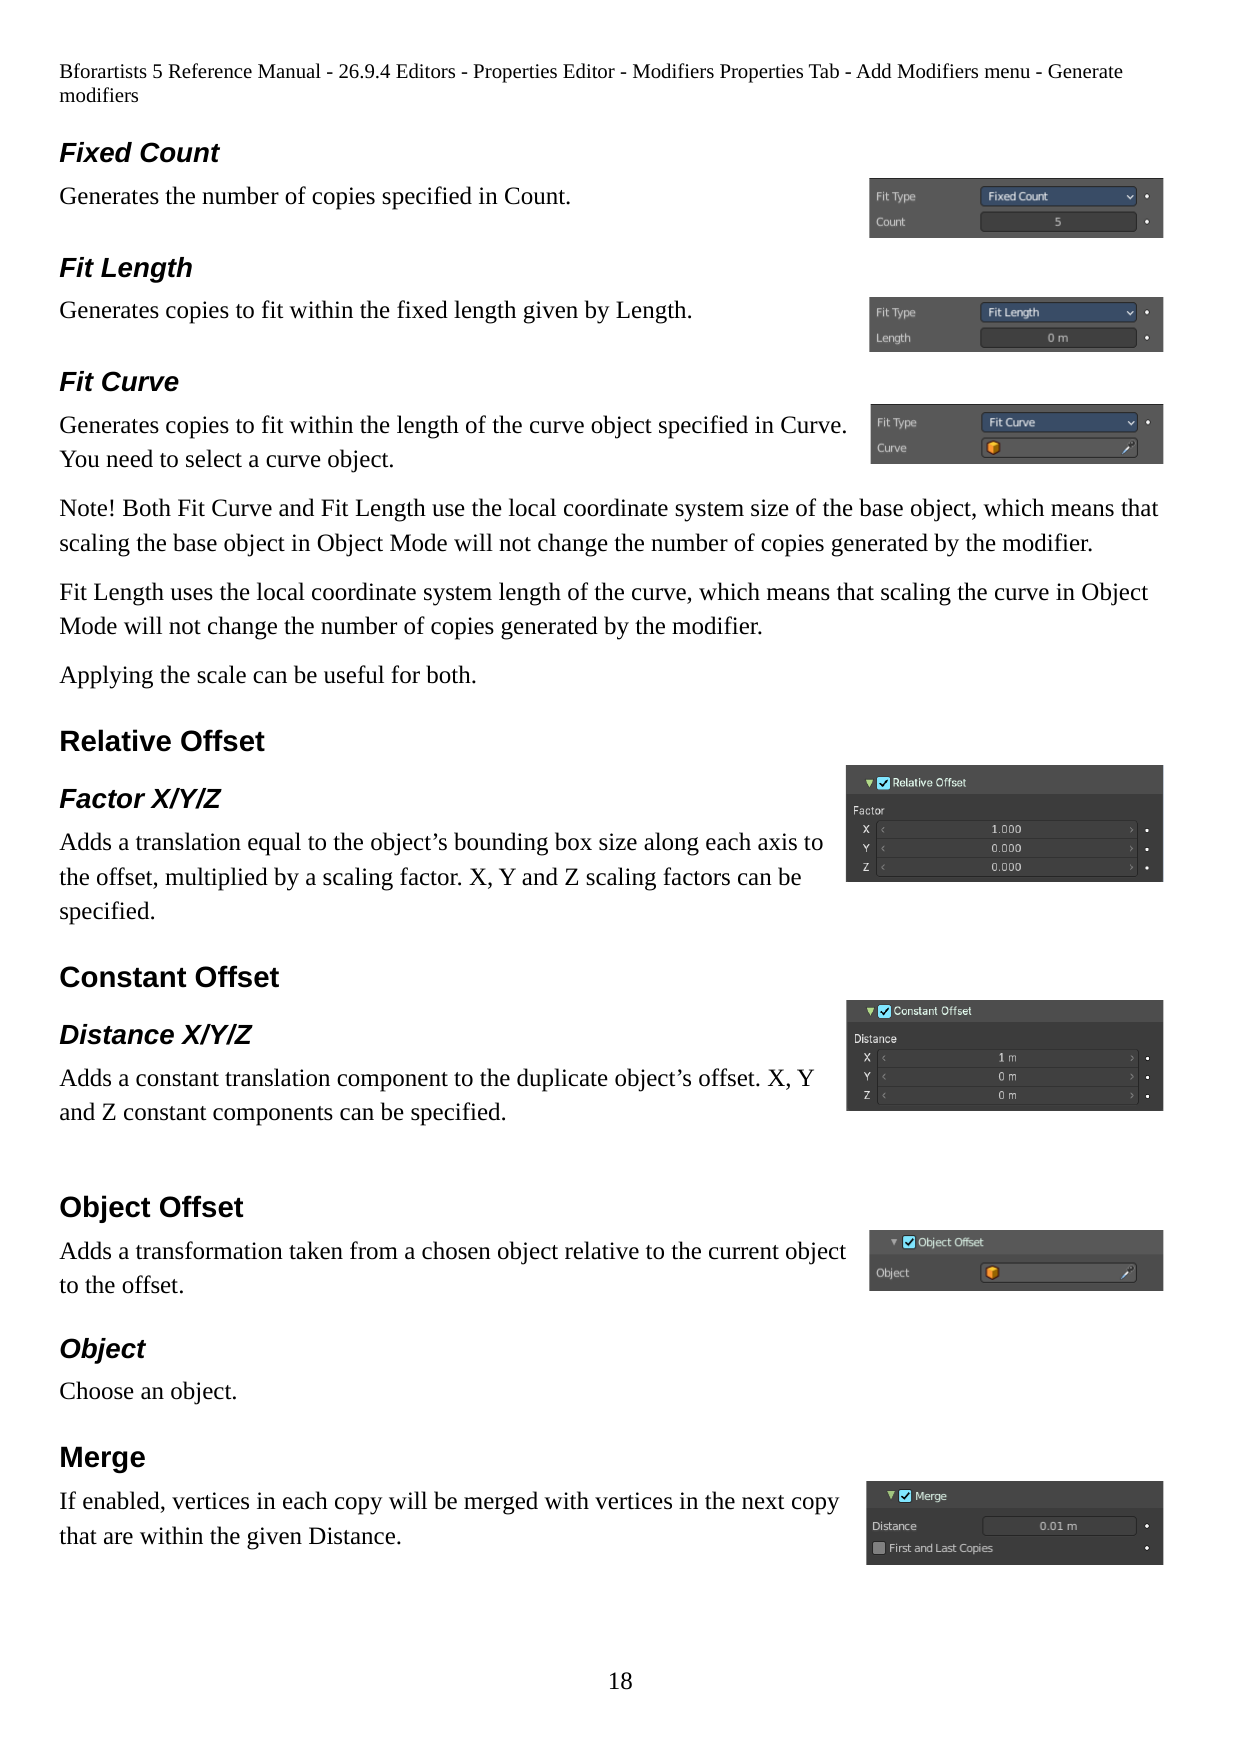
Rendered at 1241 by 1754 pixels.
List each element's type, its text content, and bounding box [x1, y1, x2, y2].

picture [869, 297, 1164, 352]
subtitle [1164, 1018, 1181, 1050]
subtitle Merge [59, 1440, 1181, 1474]
text Generates copies to fit within the fixed length given by Length. [59, 295, 1181, 324]
subtitle Object Offset [59, 1190, 1181, 1223]
text Generates the number of copies specified in Count. [59, 181, 869, 210]
text Note! Both Fit Curve and Fit Length use the local coordinate system size of the base object, which means that scaling the base object in Object Mode will not change the number of copies generated by the modifier. [59, 493, 1181, 557]
text Applying the scale can be useful for both. [59, 660, 1181, 689]
text Adds a constant translation component to the duplicate object’s offset. X, Y and Z constant components can be specified. [59, 1063, 1181, 1126]
subtitle Fit Curve [59, 365, 1181, 397]
picture [870, 404, 1164, 464]
picture [866, 1481, 1164, 1565]
subtitle Fixed Count [59, 137, 1181, 168]
subtitle Object [59, 1332, 1181, 1364]
subtitle Distance X/Y/Z [59, 1018, 846, 1050]
picture [846, 1000, 1164, 1111]
text Adds a transformation taken from a chosen object relative to the current object to the offset. [59, 1236, 1181, 1299]
picture [845, 765, 1164, 882]
picture [869, 1230, 1164, 1291]
picture [869, 178, 1164, 238]
subtitle Constant Offset [59, 960, 1181, 993]
subtitle Factor X/Y/Z [59, 783, 845, 815]
text Generates copies to fit within the length of the curve object specified in Curve. You need to select a curve object. [59, 410, 1181, 473]
text If enabled, vertices in each copy will be merged with vertices in the next copy that are within the given Distance. [59, 1486, 866, 1549]
text Fit Length uses the local coordinate system length of the curve, which means that scaling the curve in Object Mode will not change the number of copies generated by the modifier. [59, 577, 1181, 640]
text Adds a translation equal to the object’s bounding box size along each axis to the offset, multiplied by a scaling factor. X, Y and Z scaling factors can be specified. [59, 827, 1181, 925]
subtitle Relative Offset [59, 724, 1181, 758]
text Choose an object. [59, 1376, 1181, 1405]
subtitle Fit Length [59, 251, 1181, 283]
subtitle [1164, 783, 1181, 815]
